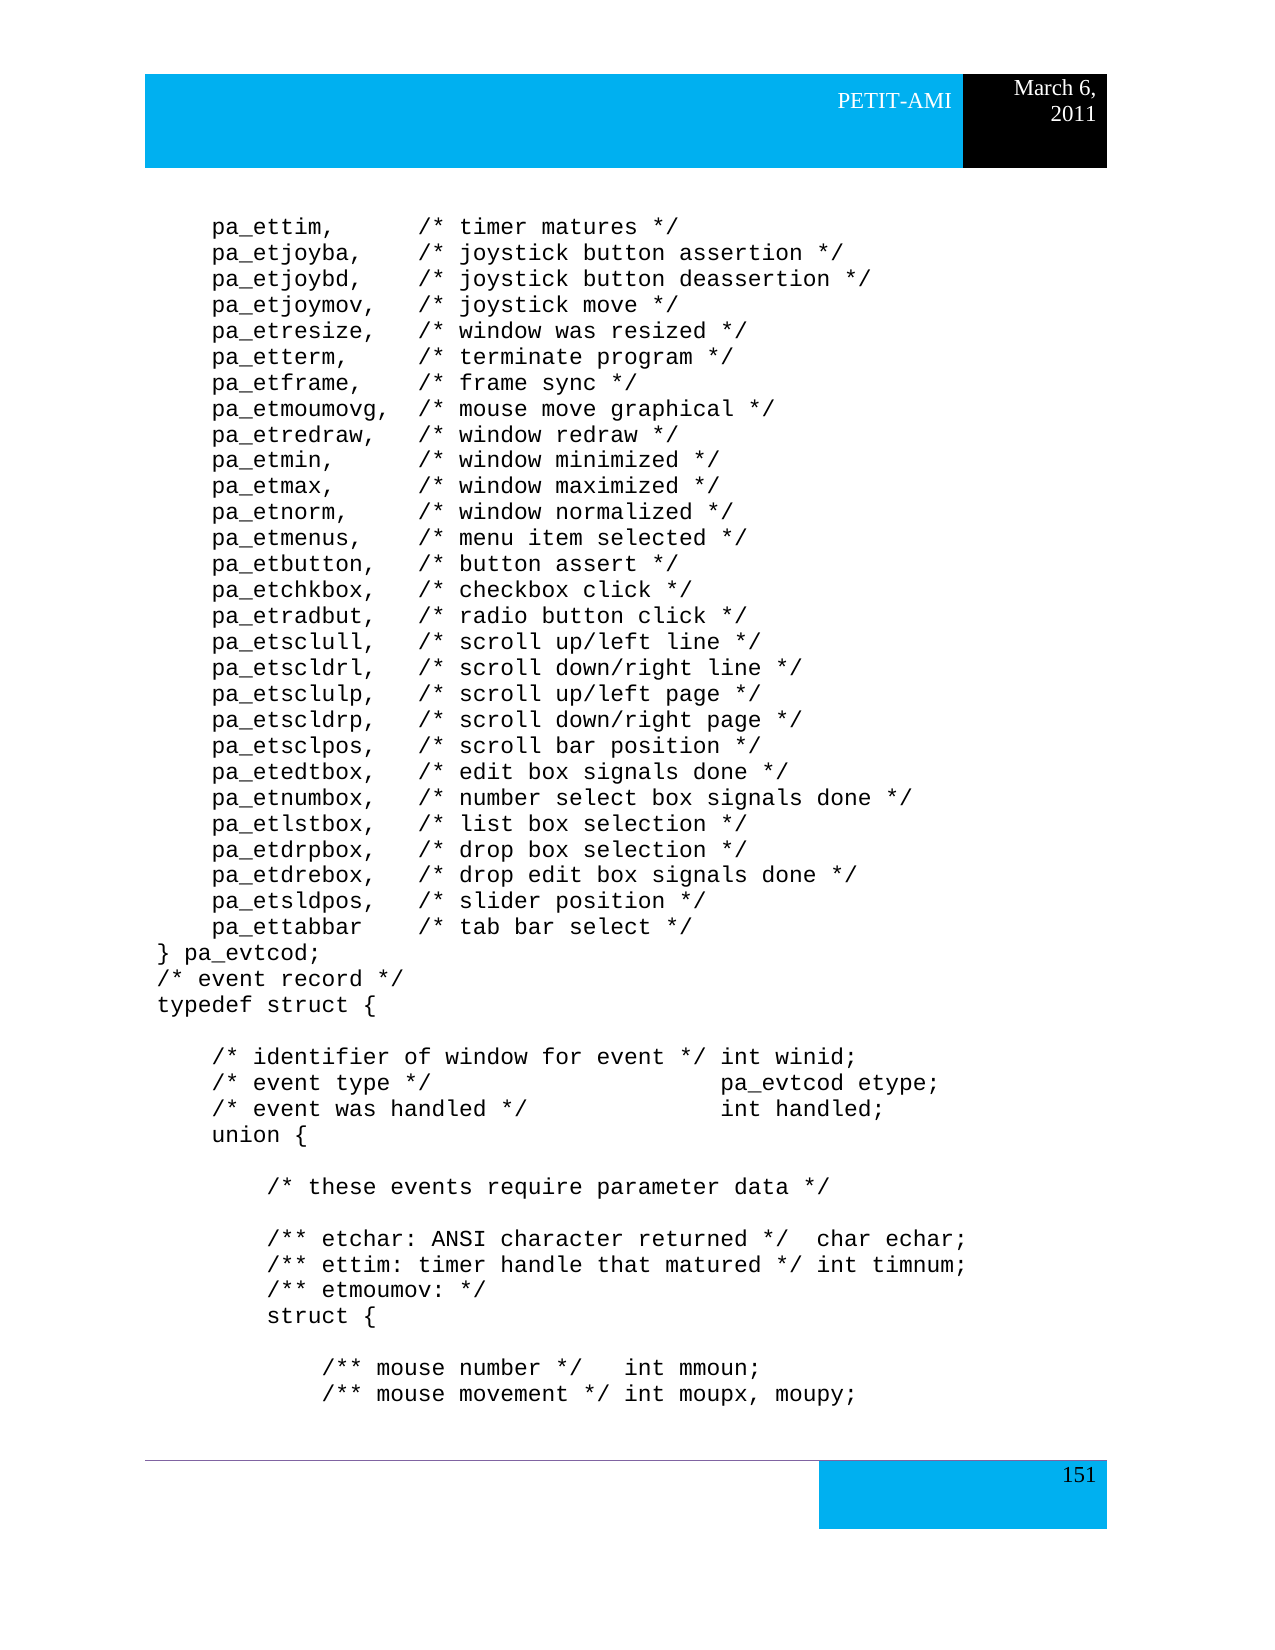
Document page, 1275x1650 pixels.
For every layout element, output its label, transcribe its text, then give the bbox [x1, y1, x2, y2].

text pa_etterm, /* terminate program */ [156, 345, 1118, 371]
text /** ettim: timer handle that matured */ int timnum; [156, 1253, 1118, 1279]
text pa_etnorm, /* window normalized */ [156, 501, 1118, 527]
text /** mouse movement */ int moupx, moupy; [156, 1383, 1118, 1408]
text pa_etdrpbox, /* drop box selection */ [156, 838, 1118, 864]
text pa_etjoymov, /* joystick move */ [156, 293, 1118, 319]
text pa_etbutton, /* button assert */ [156, 553, 1118, 578]
text pa_etjoybd, /* joystick button deassertion */ [156, 267, 1118, 293]
text pa_etmoumovg, /* mouse move graphical */ [156, 397, 1118, 423]
text pa_etsclpos, /* scroll bar position */ [156, 734, 1118, 760]
text pa_etscldrp, /* scroll down/right page */ [156, 708, 1118, 734]
text pa_etmenus, /* menu item selected */ [156, 527, 1118, 553]
text /* event was handled */ int handled; [156, 1097, 1118, 1123]
text /** etmoumov: */ [156, 1279, 1118, 1305]
text /* these events require parameter data */ [156, 1175, 1118, 1201]
text pa_etmin, /* window minimized */ [156, 449, 1118, 475]
text pa_etchkbox, /* checkbox click */ [156, 578, 1118, 604]
text union { [156, 1123, 1118, 1149]
text /* event record */ [156, 968, 1118, 993]
text pa_etjoyba, /* joystick button assertion */ [156, 241, 1118, 267]
text struct { [156, 1305, 1118, 1331]
text pa_ettabbar /* tab bar select */ [156, 916, 1118, 942]
text typedef struct { [156, 993, 1118, 1019]
text pa_etlstbox, /* list box selection */ [156, 812, 1118, 838]
text pa_etnumbox, /* number select box signals done */ [156, 786, 1118, 812]
text pa_etmax, /* window maximized */ [156, 475, 1118, 501]
text /** etchar: ANSI character returned */ char echar; [156, 1227, 1118, 1253]
text pa_etredraw, /* window redraw */ [156, 423, 1118, 449]
text pa_etradbut, /* radio button click */ [156, 604, 1118, 630]
text pa_etframe, /* frame sync */ [156, 371, 1118, 397]
text pa_etedtbox, /* edit box signals done */ [156, 760, 1118, 786]
text pa_ettim, /* timer matures */ [156, 215, 1118, 241]
text pa_etsldpos, /* slider position */ [156, 890, 1118, 916]
text pa_etscldrl, /* scroll down/right line */ [156, 656, 1118, 682]
text pa_etdrebox, /* drop edit box signals done */ [156, 864, 1118, 890]
text } pa_evtcod; [156, 942, 1118, 968]
text pa_etsclulp, /* scroll up/left page */ [156, 682, 1118, 708]
text /* identifier of window for event */ int winid; [156, 1045, 1118, 1071]
text pa_etresize, /* window was resized */ [156, 319, 1118, 345]
text /** mouse number */ int mmoun; [156, 1357, 1118, 1383]
text /* event type */ pa_evtcod etype; [156, 1071, 1118, 1097]
text pa_etsclull, /* scroll up/left line */ [156, 630, 1118, 656]
